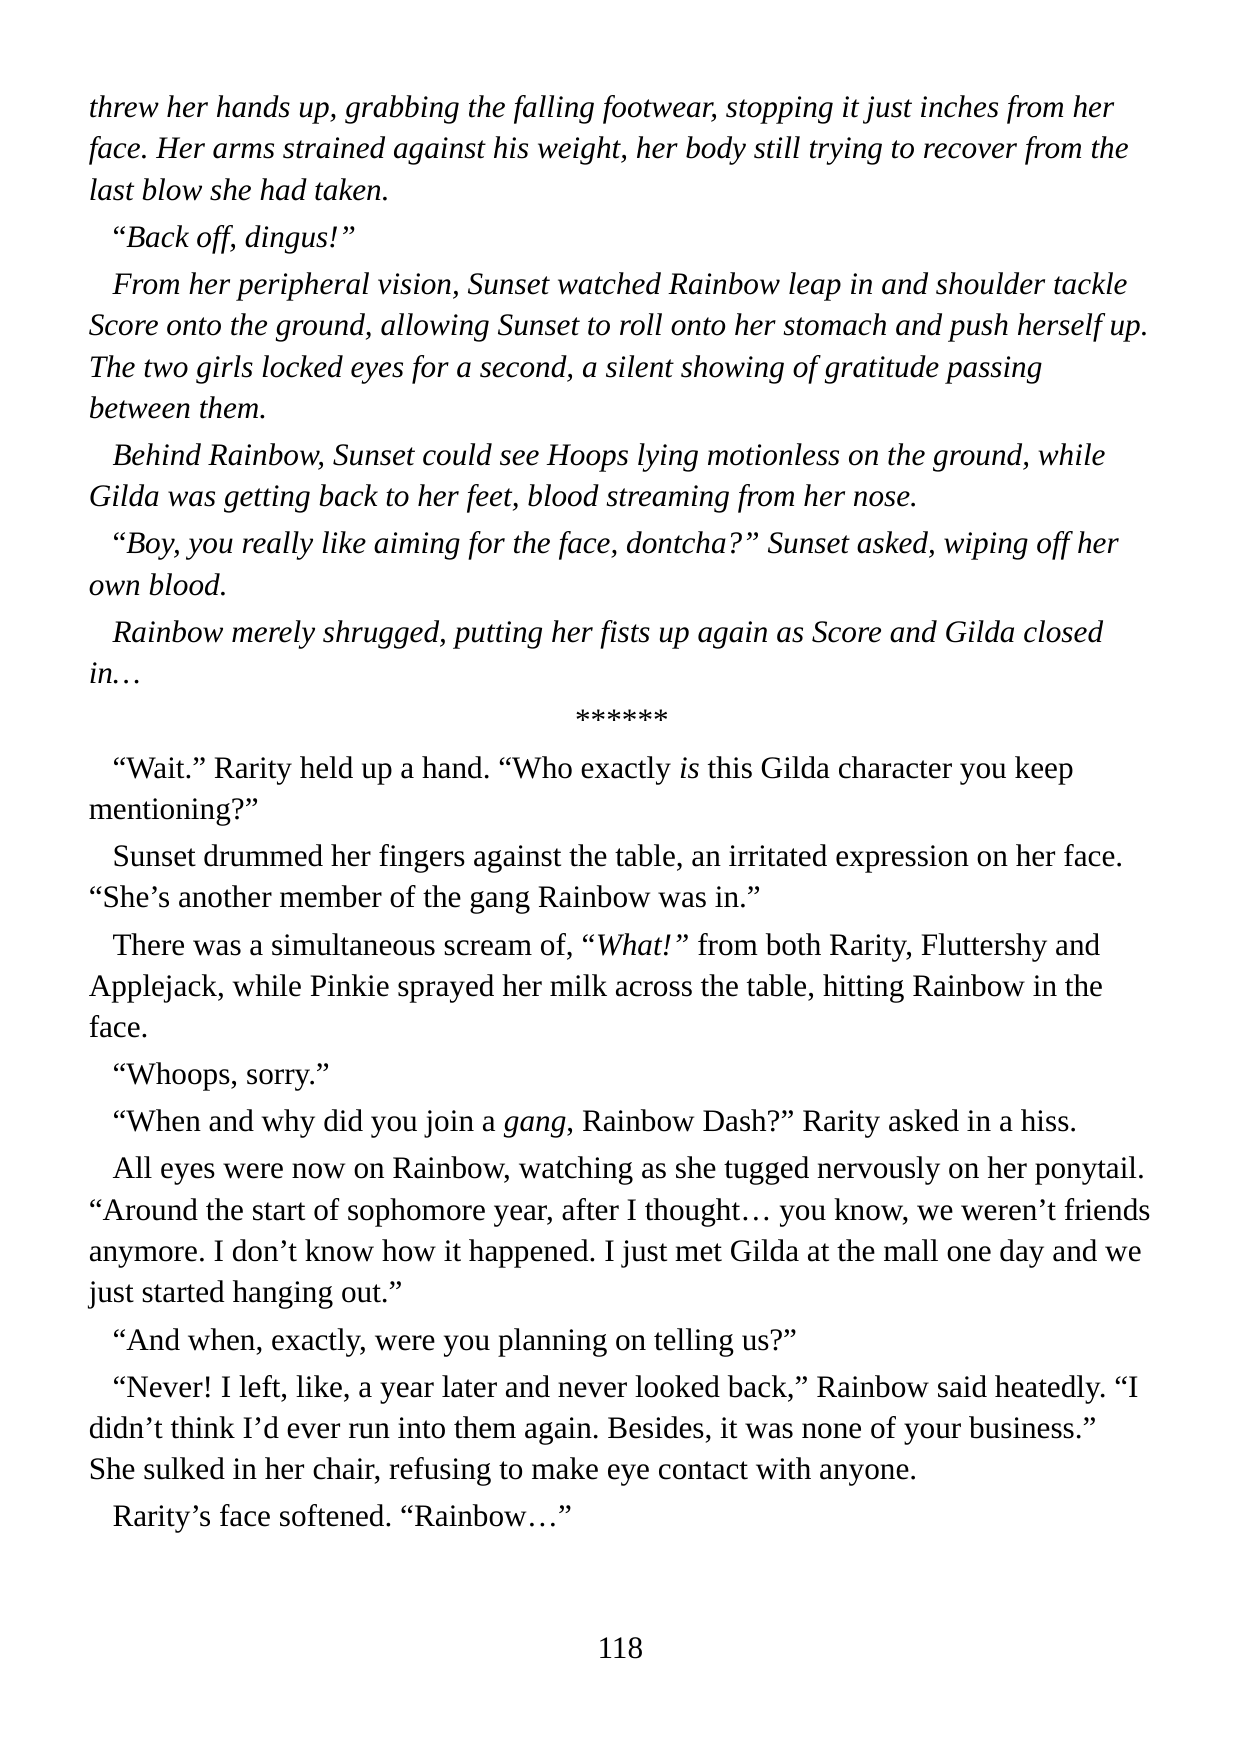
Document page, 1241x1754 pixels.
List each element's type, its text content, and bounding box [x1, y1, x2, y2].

text “Boy, you really like aiming for the face, dontcha?” Sunset asked, wiping off her own blood. [88, 525, 1152, 602]
text All eyes were now on Rainbow, watching as she tugged nervously on her ponytail. “Around the start of sophomore year, after I thought… you know, we weren’t friends anymore. I don’t know how it happened. I just met Gilda at the mall one day and we just started hanging out.” [88, 1150, 1152, 1309]
text Rarity’s face softened. “Rainbow…” [88, 1498, 1152, 1533]
text There was a simultaneous scream of, “What!” from both Rarity, Fluttershy and Applejack, while Pinkie sprayed her milk across the table, hitting Rainbow in the face. [88, 926, 1152, 1044]
text Behind Rainbow, Sunset could see Hoops lying motionless on the ground, while Gilda was getting back to her feet, blood streaming from her nose. [88, 436, 1152, 513]
text “And when, exactly, were you planning on telling us?” [88, 1321, 1152, 1357]
text “Never! I left, like, a year later and never looked back,” Rainbow said heatedly. “I didn’t think I’d ever run into them again. Besides, it was none of your business.” She sulked in her chair, refusing to make eye contact with anyone. [88, 1368, 1152, 1486]
text Rainbow merely shrugged, putting her fists up again as Score and Gilda closed in… [88, 613, 1152, 690]
text “Whoops, sorry.” [88, 1055, 1152, 1091]
text “Back off, dingus!” [88, 218, 1152, 254]
text Sunset drummed her fingers against the table, an irritated expression on her face. “She’s another member of the gang Rainbow was in.” [88, 837, 1152, 914]
text “Wait.” Rarity held up a hand. “Who exactly is this Gilda character you keep mentioning?” [88, 749, 1152, 826]
text ****** [88, 702, 1152, 738]
text “When and why did you join a gang, Rainbow Dash?” Rarity asked in a hiss. [88, 1103, 1152, 1138]
text threw her hands up, grabbing the falling footwear, stopping it just inches from her face. Her arms strained against his weight, her body still trying to recover from the last blow she had taken. [88, 88, 1152, 207]
text From her peripheral vision, Sunset watched Rainbow leap in and shoulder tackle Score onto the ground, allowing Sunset to roll onto her stomach and push herself up. The two girls locked eyes for a second, a silent showing of gratitude passing between them. [88, 265, 1152, 425]
